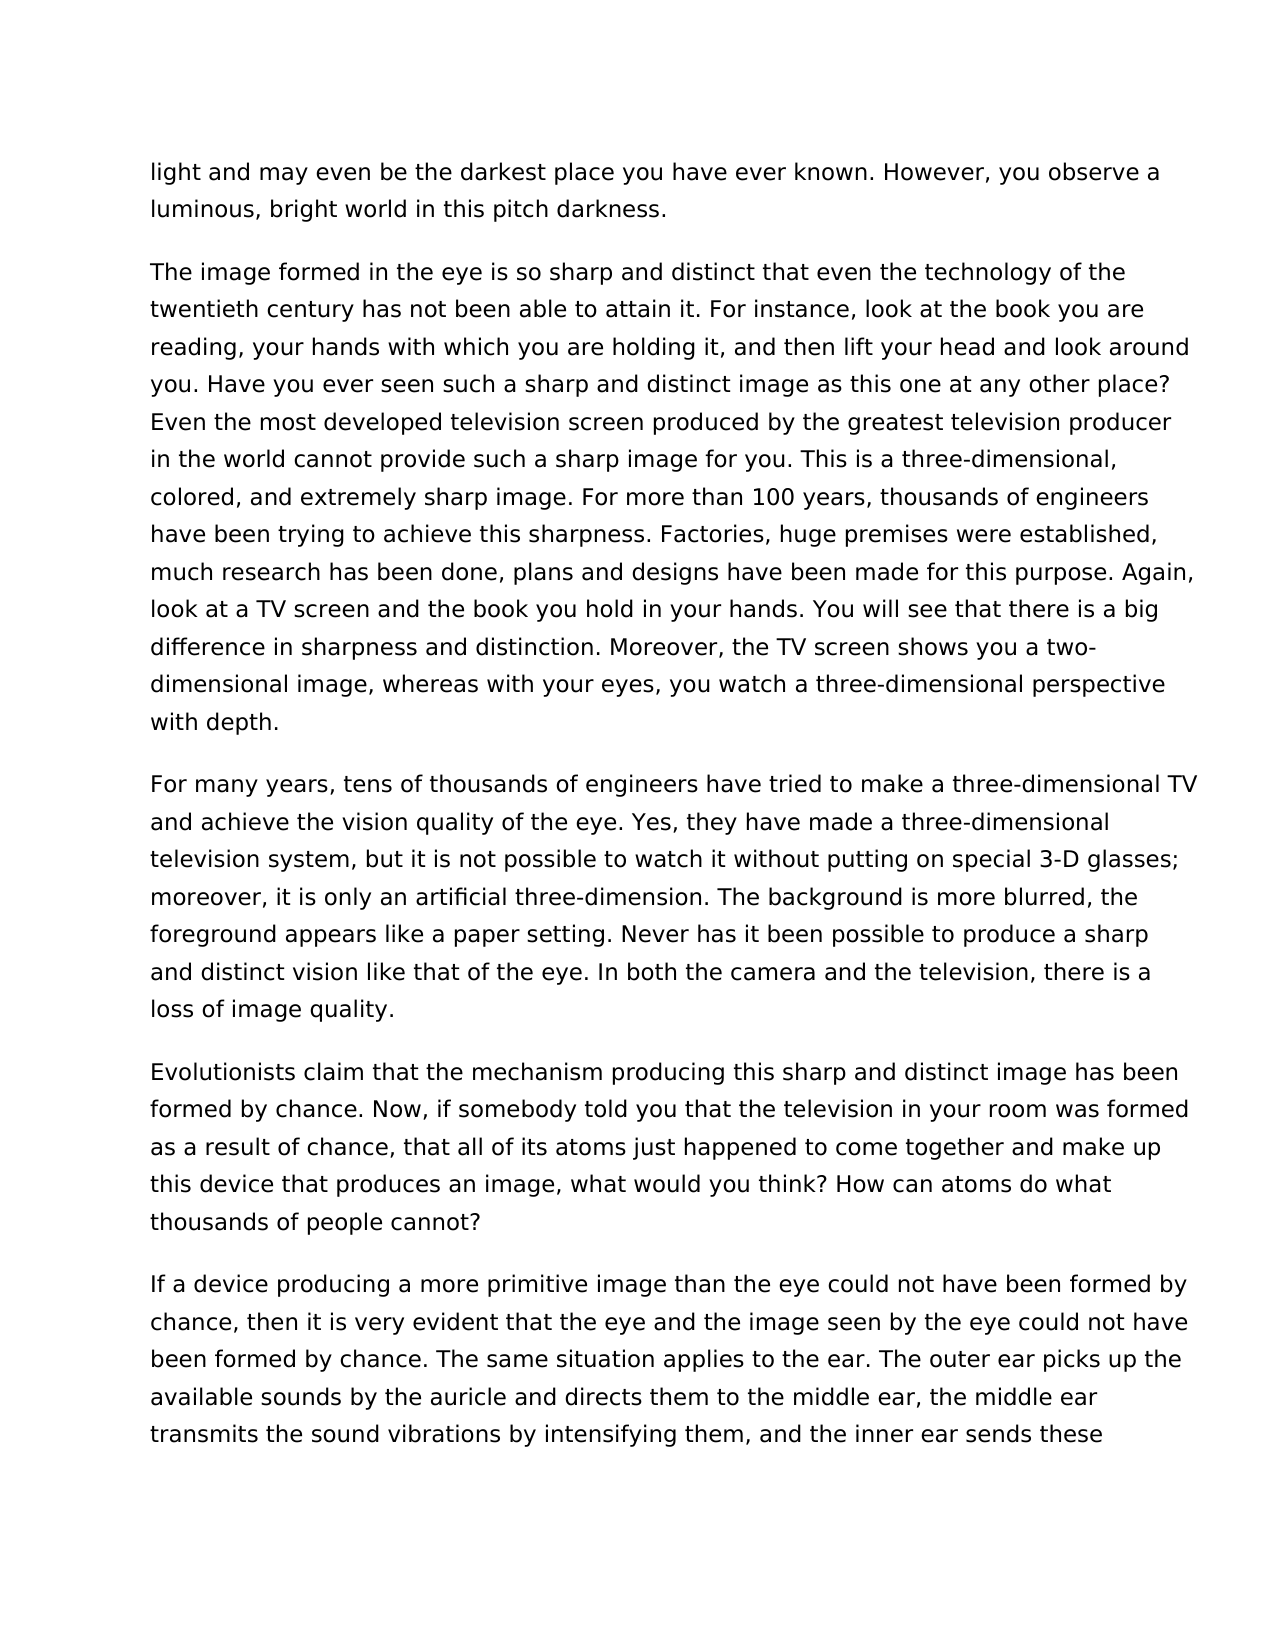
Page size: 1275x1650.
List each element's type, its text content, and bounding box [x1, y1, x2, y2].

text If a device producing a more primitive image than the eye could not have been formed by chance, then it is very evident that the eye and the image seen by the eye could not have been formed by chance. The same situation applies to the ear. The outer ear picks up the available sounds by the auricle and directs them to the middle ear, the middle ear transmits the sound vibrations by intensifying them, and the inner ear sends these [150, 1262, 1200, 1450]
text The image formed in the eye is so sharp and distinct that even the technology of the twentieth century has not been able to attain it. For instance, look at the book you are reading, your hands with which you are holding it, and then lift your head and look around you. Have you ever seen such a sharp and distinct image as this one at any other place? Even the most developed television screen produced by the greatest television producer in the world cannot provide such a sharp image for you. This is a three-dimensional, colored, and extremely sharp image. For more than 100 years, thousands of engineers have been trying to achieve this sharpness. Factories, huge premises were established, much research has been done, plans and designs have been made for this purpose. Again, look at a TV screen and the book you hold in your hands. You will see that there is a big difference in sharpness and distinction. Moreover, the TV screen shows you a two-dimensional image, whereas with your eyes, you watch a three-dimensional perspective with depth. [150, 250, 1200, 737]
text light and may even be the darkest place you have ever known. However, you observe a luminous, bright world in this pitch darkness. [150, 150, 1200, 225]
text Evolutionists claim that the mechanism producing this sharp and distinct image has been formed by chance. Now, if somebody told you that the television in your room was formed as a result of chance, that all of its atoms just happened to come together and make up this device that produces an image, what would you think? How can atoms do what thousands of people cannot? [150, 1050, 1200, 1237]
text For many years, tens of thousands of engineers have tried to make a three-dimensional TV and achieve the vision quality of the eye. Yes, they have made a three-dimensional television system, but it is not possible to watch it without putting on special 3-D glasses; moreover, it is only an artificial three-dimension. The background is more blurred, the foreground appears like a paper setting. Never has it been possible to produce a sharp and distinct vision like that of the eye. In both the camera and the television, there is a loss of image quality. [150, 762, 1200, 1025]
